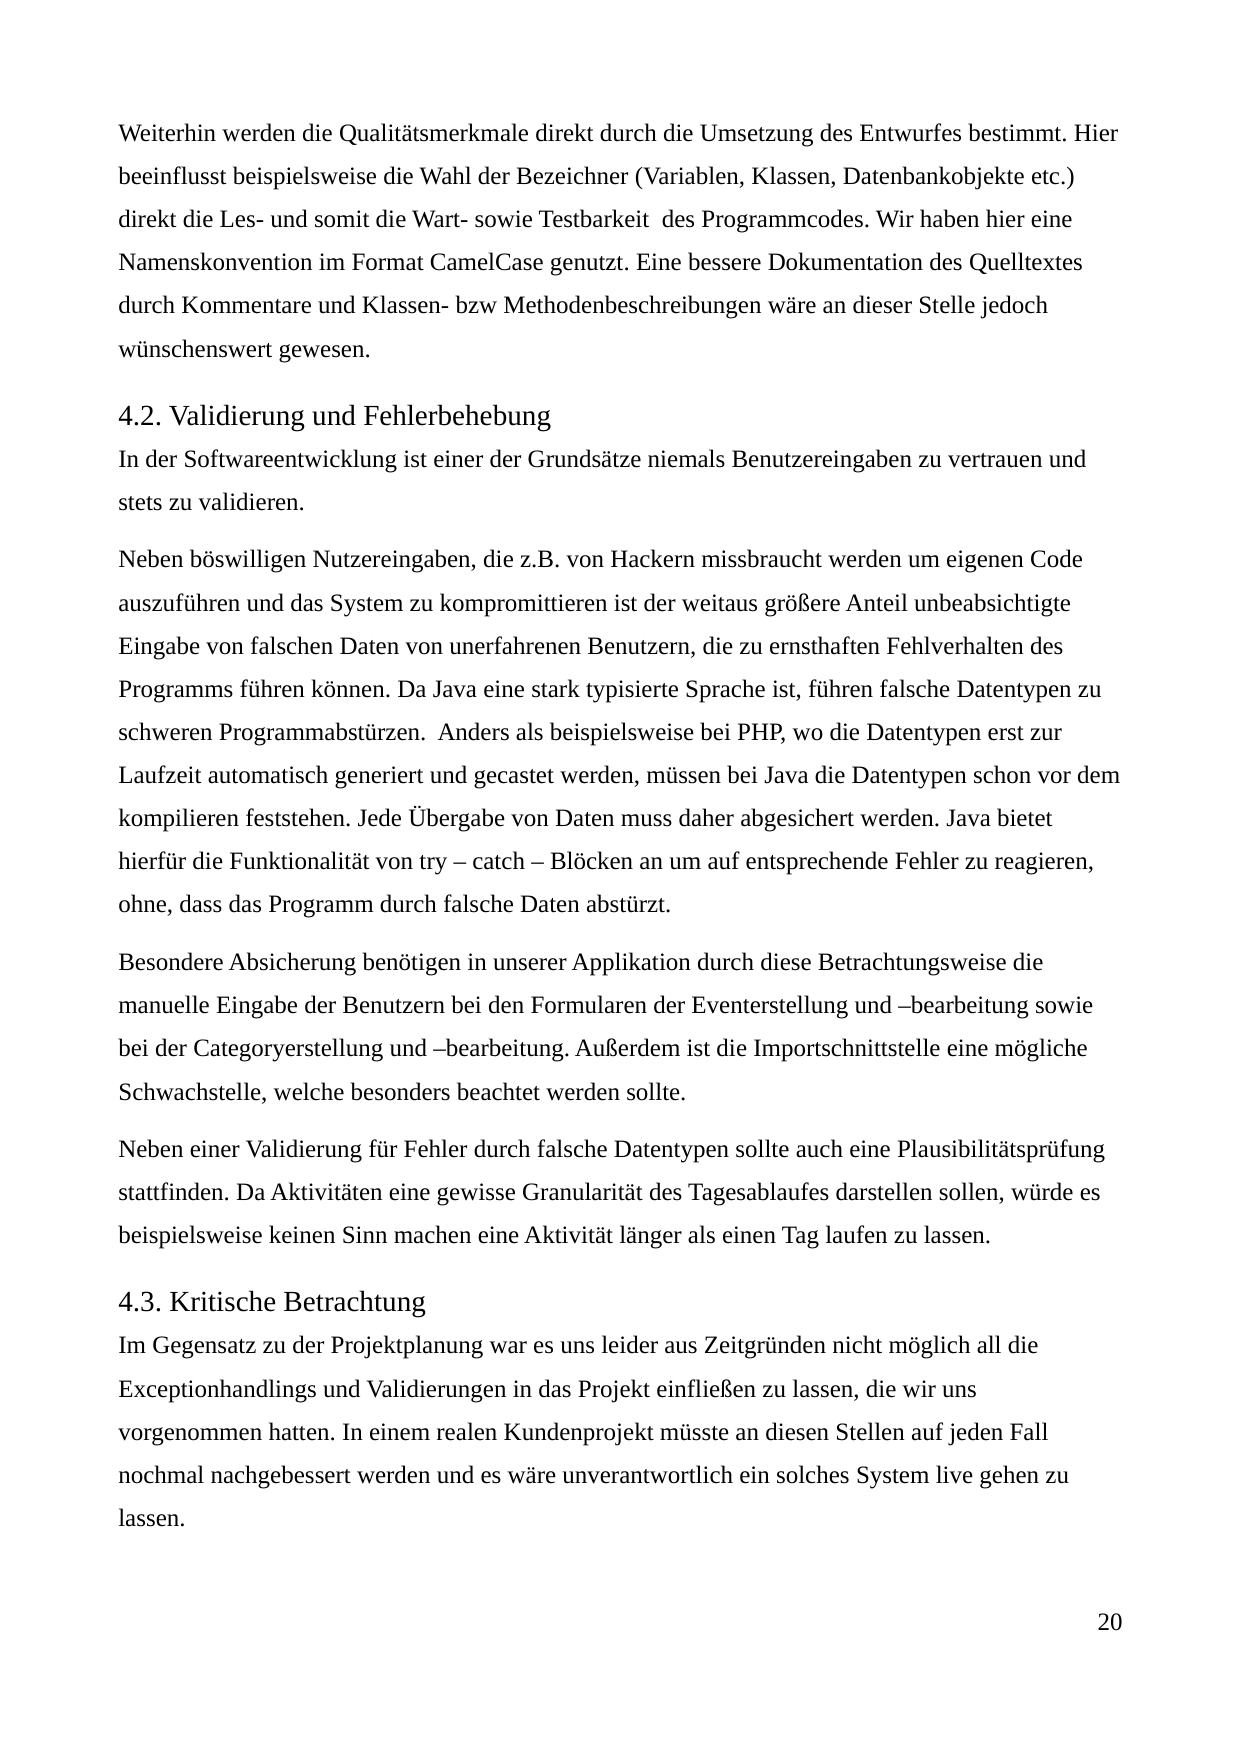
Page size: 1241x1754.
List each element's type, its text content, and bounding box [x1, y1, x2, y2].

subtitle 4.3. Kritische Betrachtung [118, 1284, 1122, 1318]
text In der Softwareentwicklung ist einer der Grundsätze niemals Benutzereingaben zu vertrauen und stets zu validieren. [118, 444, 1122, 516]
text Neben böswilligen Nutzereingaben, die z.B. von Hackern missbraucht werden um eigenen Code auszuführen und das System zu kompromittieren ist der weitaus größere Anteil unbeabsichtigte Eingabe von falschen Daten von unerfahrenen Benutzern, die zu ernsthaften Fehlverhalten des Programms führen können. Da Java eine stark typisierte Sprache ist, führen falsche Datentypen zu schweren Programmabstürzen. Anders als beispielsweise bei PHP, wo die Datentypen erst zur Laufzeit automatisch generiert und gecastet werden, müssen bei Java die Datentypen schon vor dem kompilieren feststehen. Jede Übergabe von Daten muss daher abgesichert werden. Java bietet hierfür die Funktionalität von try – catch – Blöcken an um auf entsprechende Fehler zu reagieren, ohne, dass das Programm durch falsche Daten abstürzt. [118, 544, 1122, 918]
text Im Gegensatz zu der Projektplanung war es uns leider aus Zeitgründen nicht möglich all die Exceptionhandlings und Validierungen in das Projekt einfließen zu lassen, die wir uns vorgenommen hatten. In einem realen Kundenprojekt müsste an diesen Stellen auf jeden Fall nochmal nachgebessert werden und es wäre unverantwortlich ein solches System live gehen zu lassen. [118, 1331, 1122, 1532]
subtitle 4.2. Validierung und Fehlerbehebung [118, 398, 1122, 431]
text Neben einer Validierung für Fehler durch falsche Datentypen sollte auch eine Plausibilitätsprüfung stattfinden. Da Aktivitäten eine gewisse Granularität des Tagesablaufes darstellen sollen, würde es beispielsweise keinen Sinn machen eine Aktivität länger als einen Tag laufen zu lassen. [118, 1134, 1122, 1249]
text Weiterhin werden die Qualitätsmerkmale direkt durch die Umsetzung des Entwurfes bestimmt. Hier beeinflusst beispielsweise die Wahl der Bezeichner (Variablen, Klassen, Datenbankobjekte etc.) direkt die Les- und somit die Wart- sowie Testbarkeit des Programmcodes. Wir haben hier eine Namenskonvention im Format CamelCase genutzt. Eine bessere Dokumentation des Quelltextes durch Kommentare und Klassen- bzw Methodenbeschreibungen wäre an dieser Stelle jedoch wünschenswert gewesen. [118, 118, 1122, 362]
text Besondere Absicherung benötigen in unserer Applikation durch diese Betrachtungsweise die manuelle Eingabe der Benutzern bei den Formularen der Eventerstellung und –bearbeitung sowie bei der Categoryerstellung und –bearbeitung. Außerdem ist die Importschnittstelle eine mögliche Schwachstelle, welche besonders beachtet werden sollte. [118, 947, 1122, 1105]
